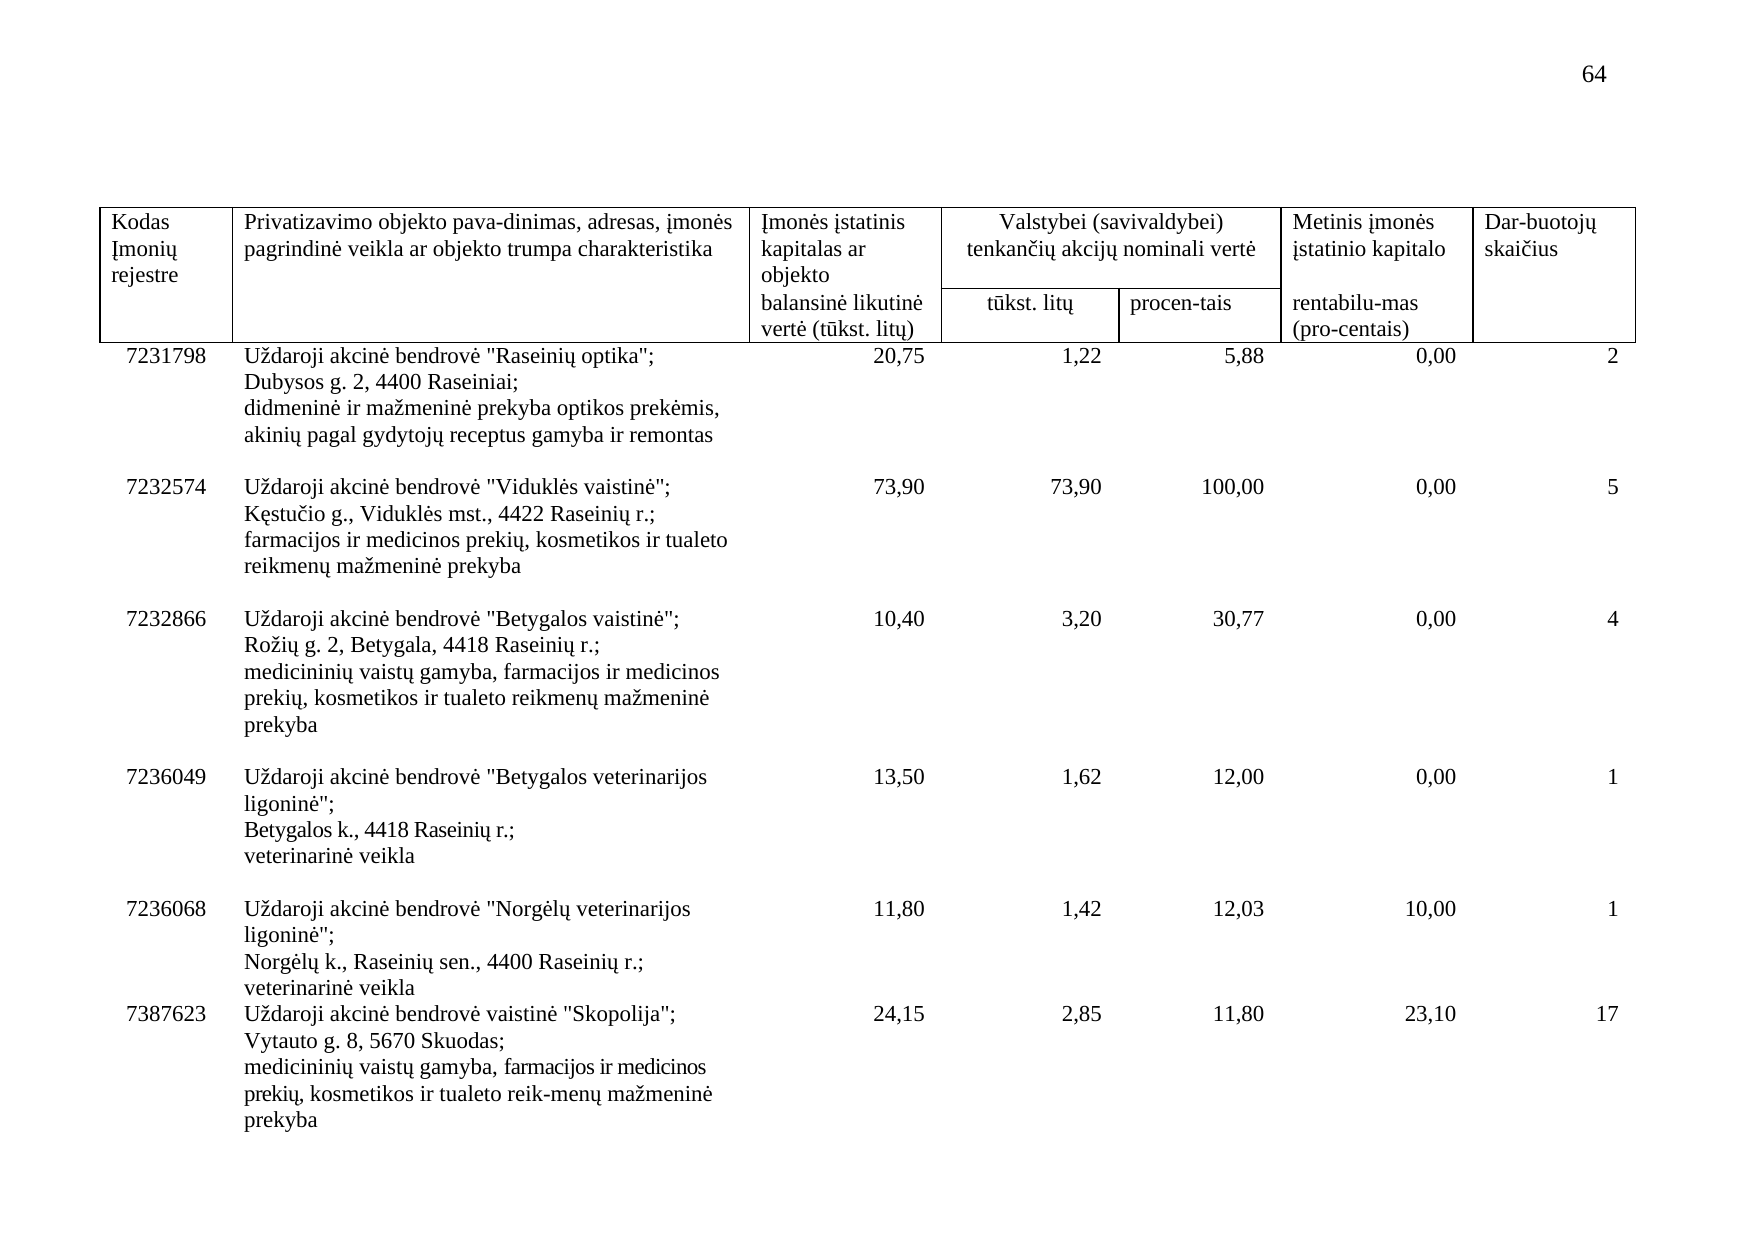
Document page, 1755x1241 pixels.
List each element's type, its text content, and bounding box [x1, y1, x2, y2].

table_header Kodas Įmonių rejestre [101, 208, 232, 287]
table_header Privatizavimo objekto pava-dinimas, adresas, įmonės pagrindinė veikla ar objekto trumpa charakteristika [233, 208, 749, 287]
table_cell [750, 948, 941, 1001]
table_cell 10,40 [750, 605, 941, 763]
table_cell Uždaroji akcinė bendrovė "Betygalos veterinarijos ligoninė"; Betygalos k., 4418 Raseinių r.; veterinarinė veikla [233, 763, 749, 895]
table_header Valstybei (savivaldybei) tenkančių akcijų nominali vertė [942, 208, 1280, 287]
table_cell 10,00 [1281, 895, 1473, 948]
table_cell 1,62 [941, 763, 1119, 895]
table_header Įmonės įstatinis kapitalas ar objekto [750, 208, 941, 287]
table_cell 7232574 [100, 474, 233, 605]
table_cell Uždaroji akcinė bendrovė vaistinė "Skopolija"; Vytauto g. 8, 5670 Skuodas; medicininių vaistų gamyba, farmacijos ir medicinos prekių, kosmetikos ir tualeto reik-menų mažmeninė prekyba [233, 1001, 749, 1159]
table_cell 1,42 [941, 895, 1119, 948]
table_cell 0,00 [1281, 763, 1473, 895]
table_cell 1 [1473, 763, 1636, 895]
table_cell [101, 288, 232, 342]
table_cell Uždaroji akcinė bendrovė "Norgėlų veterinarijos ligoninė"; [233, 895, 749, 948]
table_cell 0,00 [1281, 605, 1473, 763]
table_cell 7236049 [100, 763, 233, 895]
table_cell 0,00 [1281, 343, 1473, 473]
table_cell 12,03 [1119, 895, 1281, 948]
table_cell 7236068 [100, 895, 233, 948]
table_header Metinis įmonės įstatinio kapitalo [1282, 208, 1472, 287]
table_cell 4 [1473, 605, 1636, 763]
table_cell 2 [1473, 343, 1636, 473]
table_cell 1,22 [941, 343, 1119, 473]
table_cell 11,80 [1119, 1001, 1281, 1159]
table_cell 17 [1473, 1001, 1636, 1159]
table_cell 13,50 [750, 763, 941, 895]
table_cell balansinė likutinė vertė (tūkst. litų) [750, 288, 941, 342]
table_cell [1119, 948, 1281, 1001]
table_cell 5,88 [1119, 343, 1281, 473]
table_header Dar-buotojų skaičius [1474, 208, 1635, 287]
table_cell rentabilu-mas (pro-centais) [1282, 288, 1472, 342]
table_cell Uždaroji akcinė bendrovė "Betygalos vaistinė"; Rožių g. 2, Betygala, 4418 Raseinių r.; medicininių vaistų gamyba, farmacijos ir medicinos prekių, kosmetikos ir tualeto reikmenų mažmeninė prekyba [233, 605, 749, 763]
table_cell Norgėlų k., Raseinių sen., 4400 Raseinių r.; veterinarinė veikla [233, 948, 749, 1001]
table_cell 7231798 [100, 343, 233, 473]
table_cell [1473, 948, 1636, 1001]
table_cell 100,00 [1119, 474, 1281, 605]
table_cell 7387623 [100, 1001, 233, 1159]
table_cell 73,90 [941, 474, 1119, 605]
table_cell 23,10 [1281, 1001, 1473, 1159]
table_cell 11,80 [750, 895, 941, 948]
table_cell 1 [1473, 895, 1636, 948]
table_cell 2,85 [941, 1001, 1119, 1159]
table_cell 24,15 [750, 1001, 941, 1159]
table_cell [1474, 288, 1635, 342]
table_cell 12,00 [1119, 763, 1281, 895]
table_cell Uždaroji akcinė bendrovė "Viduklės vaistinė"; Kęstučio g., Viduklės mst., 4422 Raseinių r.; farmacijos ir medicinos prekių, kosmetikos ir tualeto reikmenų mažmeninė prekyba [233, 474, 749, 605]
table_cell Uždaroji akcinė bendrovė "Raseinių optika"; Dubysos g. 2, 4400 Raseiniai; didmeninė ir mažmeninė prekyba optikos prekėmis, akinių pagal gydytojų receptus gamyba ir remontas [233, 343, 749, 473]
table_cell procen-tais [1120, 289, 1280, 342]
table_cell 7232866 [100, 605, 233, 763]
table_cell [233, 288, 749, 342]
table_cell 3,20 [941, 605, 1119, 763]
table_cell 0,00 [1281, 474, 1473, 605]
table_cell 20,75 [750, 343, 941, 473]
table_cell 73,90 [750, 474, 941, 605]
table_cell [100, 948, 233, 1001]
table_cell [941, 948, 1119, 1001]
table_cell [1281, 948, 1473, 1001]
table_cell 5 [1473, 474, 1636, 605]
table_cell tūkst. litų [942, 289, 1118, 342]
table_cell 30,77 [1119, 605, 1281, 763]
